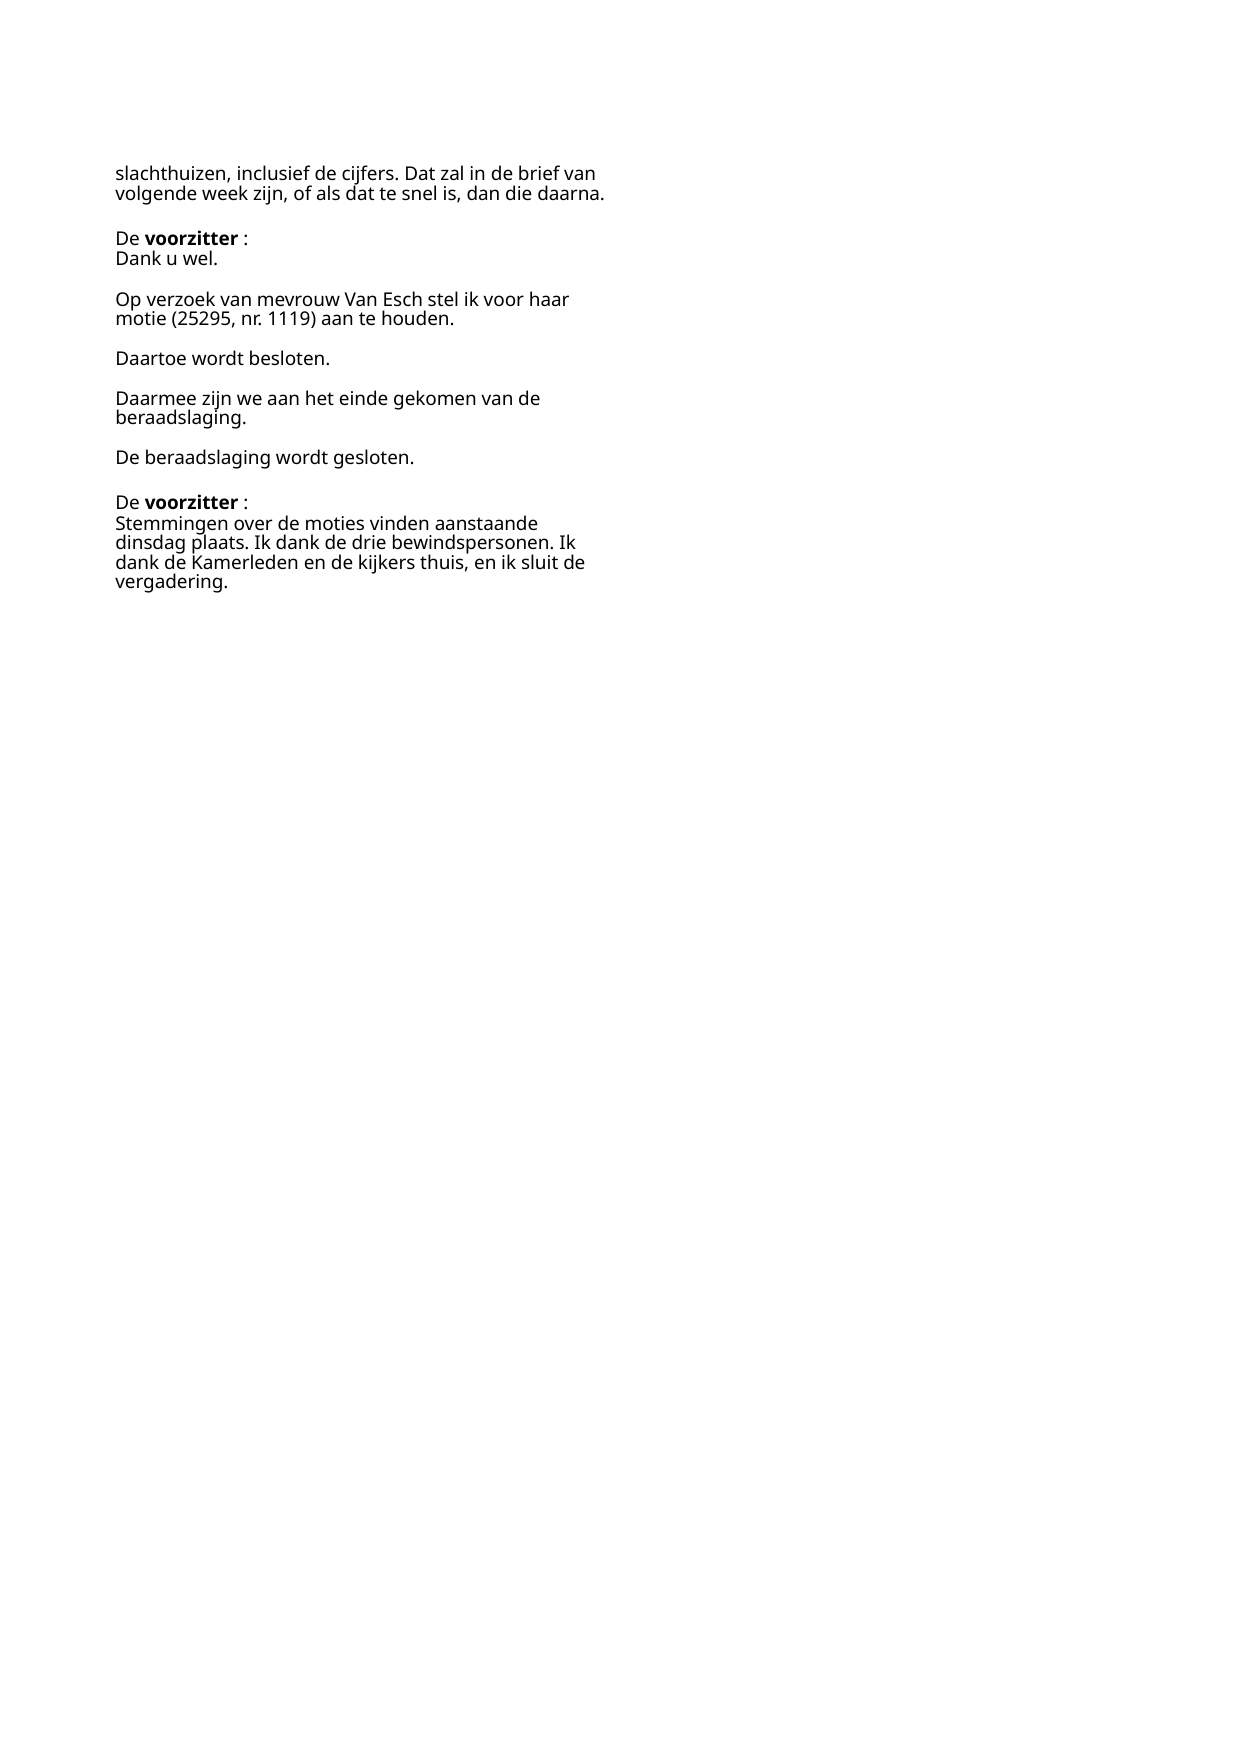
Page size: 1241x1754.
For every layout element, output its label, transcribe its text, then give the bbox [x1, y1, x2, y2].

text De beraadslaging wordt gesloten. [115, 449, 605, 468]
text Daartoe wordt besloten. [115, 350, 605, 369]
text slachthuizen, inclusief de cijfers. Dat zal in de brief van volgende week zijn, of als dat te snel is, dan die daarna. [115, 165, 605, 204]
text Op verzoek van mevrouw Van Esch stel ik voor haar motie (25295, nr. 1119) aan te houden. [115, 291, 605, 329]
text Dank u wel. [115, 250, 605, 270]
text De voorzitter : [115, 489, 605, 515]
text Daarmee zijn we aan het einde gekomen van de beraadslaging. [115, 390, 605, 428]
text De voorzitter : [115, 225, 605, 250]
text Stemmingen over de moties vinden aanstaande dinsdag plaats. Ik dank de drie bewindspersonen. Ik dank de Kamerleden en de kijkers thuis, en ik sluit de vergadering. [115, 515, 605, 592]
